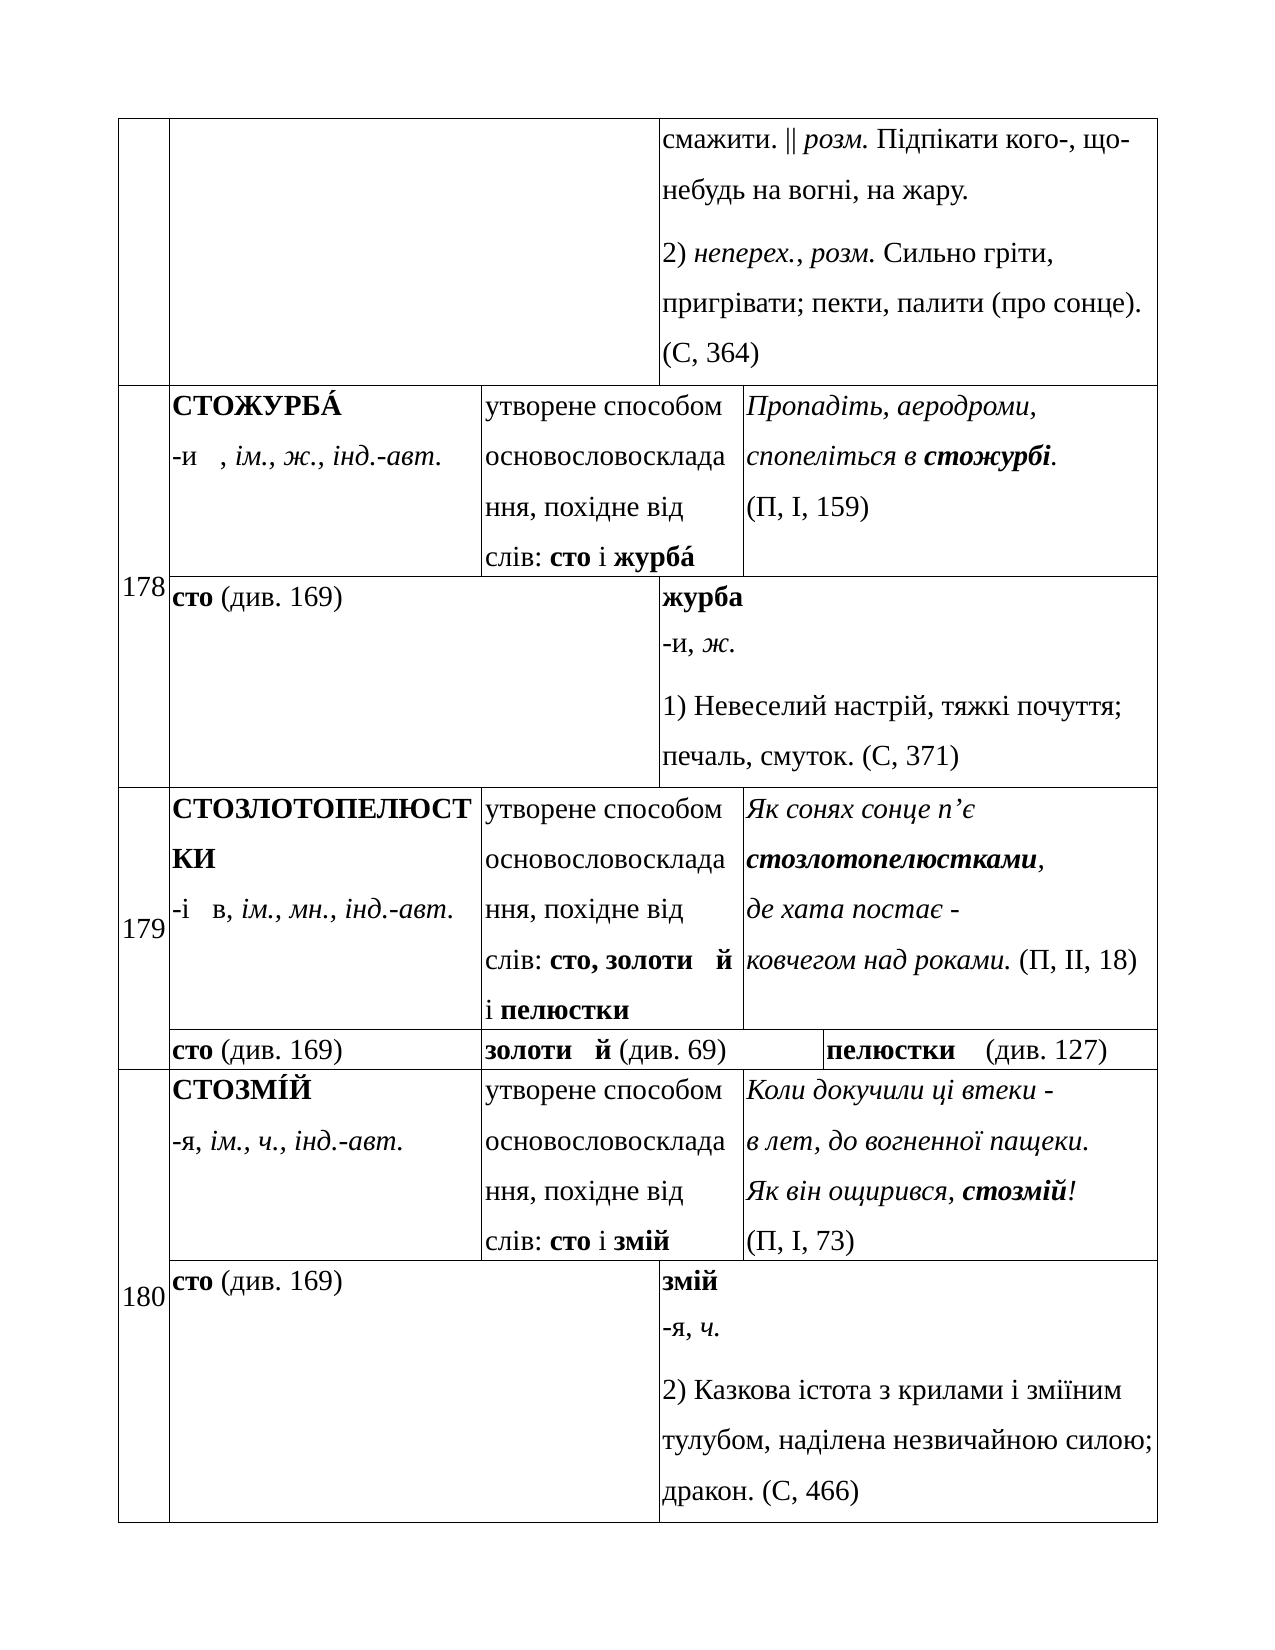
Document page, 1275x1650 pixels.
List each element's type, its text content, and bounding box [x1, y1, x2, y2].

table_cell смажити. || розм. Підпікати кого-, що-небудь на вогні, на жару. 2) неперех., розм. Сильно гріти, пригрівати; пекти, палити (про сонце). (С, 364) [660, 119, 1157, 384]
table_cell сто (див. 169) [170, 577, 659, 787]
table_cell 180 [119, 1070, 169, 1522]
table_cell сто (див. 169) [170, 1030, 481, 1069]
table_cell [119, 119, 169, 384]
table_cell Стожурбá -и, ім., ж., інд.-авт. [170, 386, 481, 576]
table_cell золотий (див. 69) [482, 1030, 823, 1069]
table_cell сто (див. 169) [170, 1261, 659, 1522]
table_cell Пропадіть, аеродроми, спопеліться в стожурбі. (П, І, 159) [744, 386, 1157, 576]
table_cell Стозмíй -я, ім., ч., інд.-авт. [170, 1070, 481, 1260]
table_cell 178 [119, 386, 169, 787]
table_cell Стозлотопелюстки -ів, ім., мн., інд.-авт. [170, 788, 481, 1029]
table_cell змій -я, ч. 2) Казкова істота з крилами і зміїним тулубом, наділена незвичайною силою; дракон. (С, 466) [660, 1261, 1157, 1522]
table_cell Коли докучили ці втеки - в лет, до вогненної пащеки. Як він ощирився, стозмій! (П, І, 73) [744, 1070, 1157, 1260]
table_cell Як сонях сонце п’є стозлотопелюстками, де хата постає - ковчегом над роками. (П, ІІ, 18) [744, 788, 1157, 1029]
table_cell утворене способом основословоскладання, похідне від слів: сто, золотий і пелюстки [482, 788, 743, 1029]
table_cell пелюстки (див. 127) [824, 1030, 1157, 1069]
table_cell утворене способом основословоскладання, похідне від слів: сто і журбá [482, 386, 743, 576]
table_cell утворене способом основословоскладання, похідне від слів: сто і змій [482, 1070, 743, 1260]
table_cell 179 [119, 788, 169, 1069]
table_cell журба -и, ж. 1) Невеселий настрій, тяжкі почуття; печаль, смуток. (С, 371) [660, 577, 1157, 787]
table_cell [170, 119, 659, 384]
